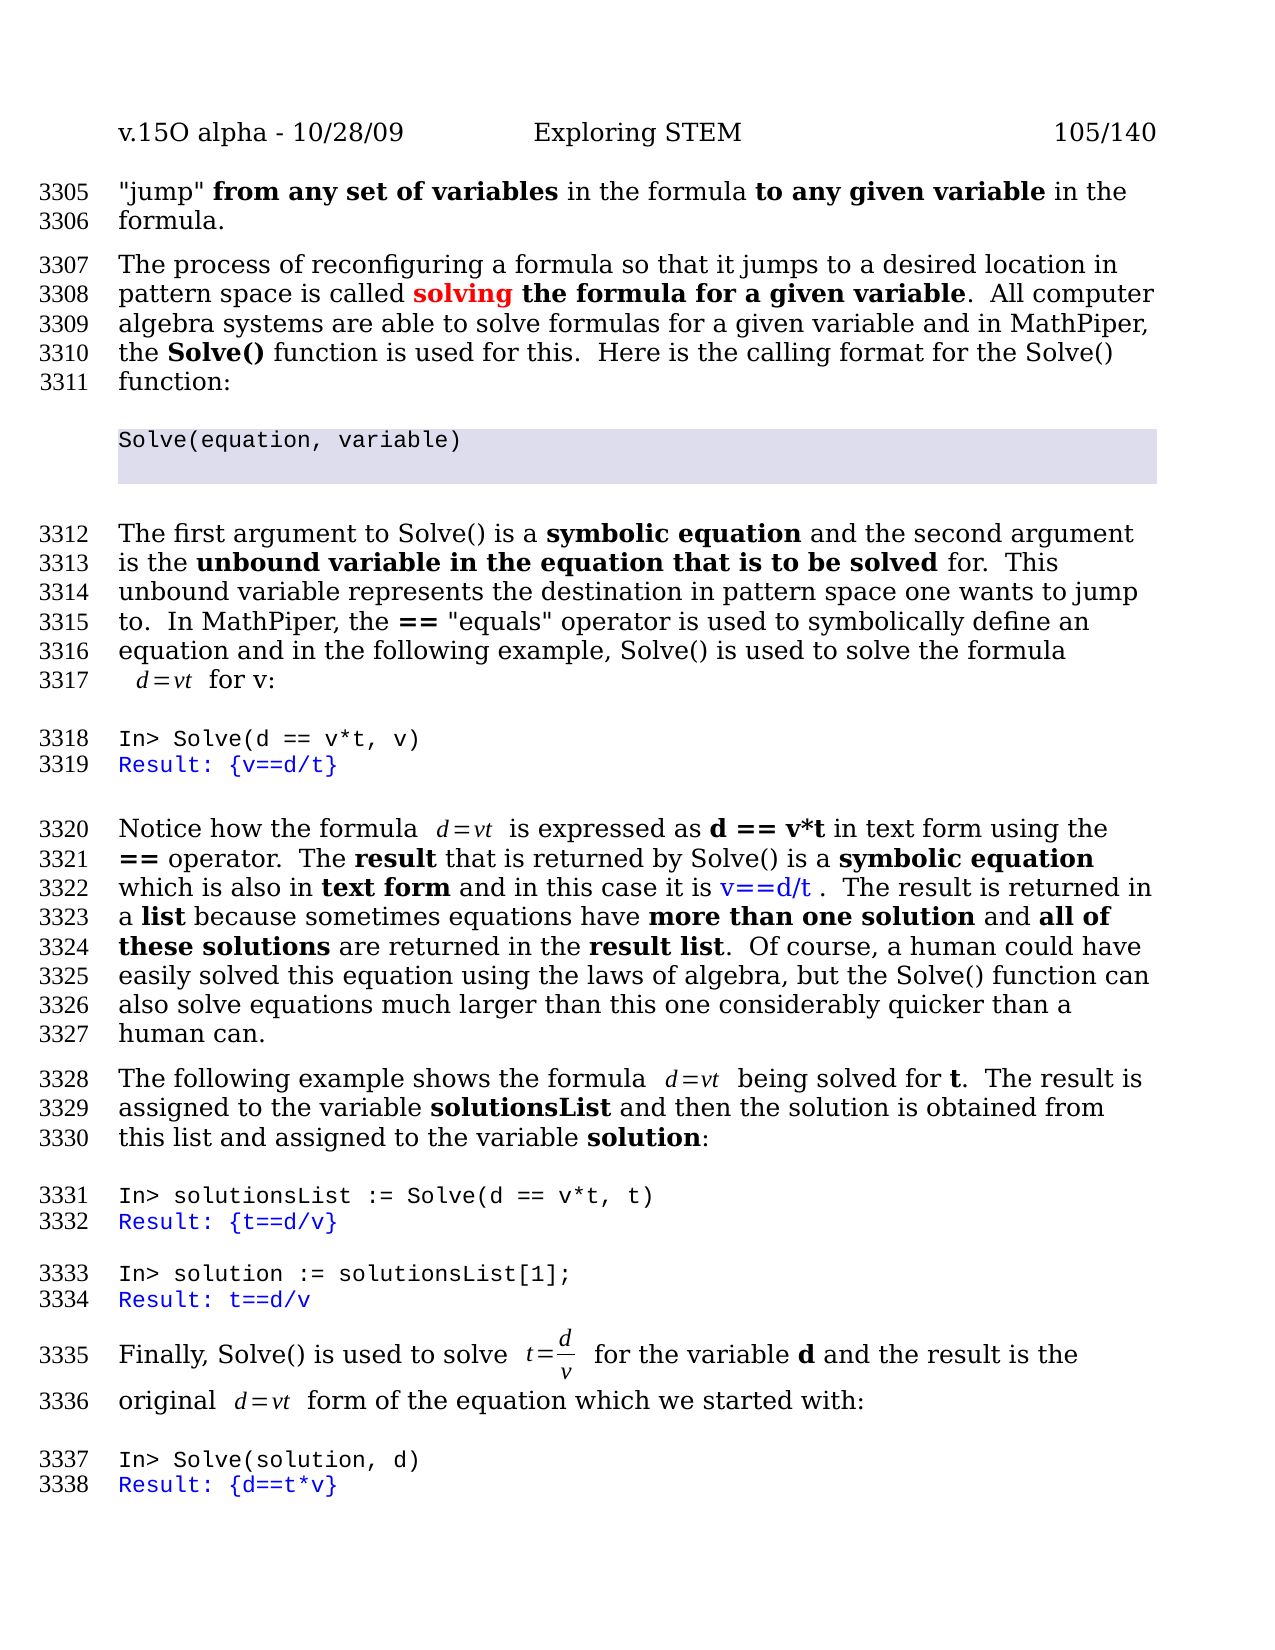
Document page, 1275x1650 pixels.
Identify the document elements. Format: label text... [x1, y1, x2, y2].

text In> solution := solutionsList[1]; [118, 1262, 1157, 1288]
text Finally, Solve() is used to solvefor the variable d and the result is the originalform of the equation which we started with: [118, 1323, 1157, 1416]
text The following example shows the formulabeing solved for t. The result is assigned to the variable solutionsList and then the solution is obtained from this list and assigned to the variable solution: [118, 1064, 1157, 1152]
text The process of reconfiguring a formula so that it jumps to a desired location in pattern space is called solving the formula for a given variable. All computer algebra systems are able to solve formulas for a given variable and in MathPiper, the Solve() function is used for this. Here is the calling format for the Solve() function: [118, 250, 1157, 397]
text Result: t==d/v [118, 1288, 1157, 1314]
text "jump" from any set of variables in the formula to any given variable in the formula. [118, 177, 1157, 235]
text In> solutionsList := Solve(d == v*t, t) [118, 1184, 1157, 1210]
text The first argument to Solve() is a symbolic equation and the second argument is the unbound variable in the equation that is to be solved for. This unbound variable represents the destination in pattern space one wants to jump to. In MathPiper, the == "equals" operator is used to symbolically define an equation and in the following example, Solve() is used to solve the formulafor v: [118, 519, 1157, 695]
table_header Solve(equation, variable) [118, 429, 1157, 484]
text Notice how the formulais expressed as d == v*t in text form using the == operator. The result that is returned by Solve() is a symbolic equation which is also in text form and in this case it is v==d/t . The result is returned in a list because sometimes equations have more than one solution and all of these solutions are returned in the result list. Of course, a human could have easily solved this equation using the laws of algebra, but the Solve() function can also solve equations much larger than this one considerably quicker than a human can. [118, 814, 1157, 1049]
text Result: {t==d/v} [118, 1210, 1157, 1236]
text In> Solve(solution, d) [118, 1448, 1157, 1474]
text In> Solve(d == v*t, v) [118, 727, 1157, 753]
text Result: {d==t*v} [118, 1474, 1157, 1500]
text Result: {v==d/t} [118, 753, 1157, 779]
